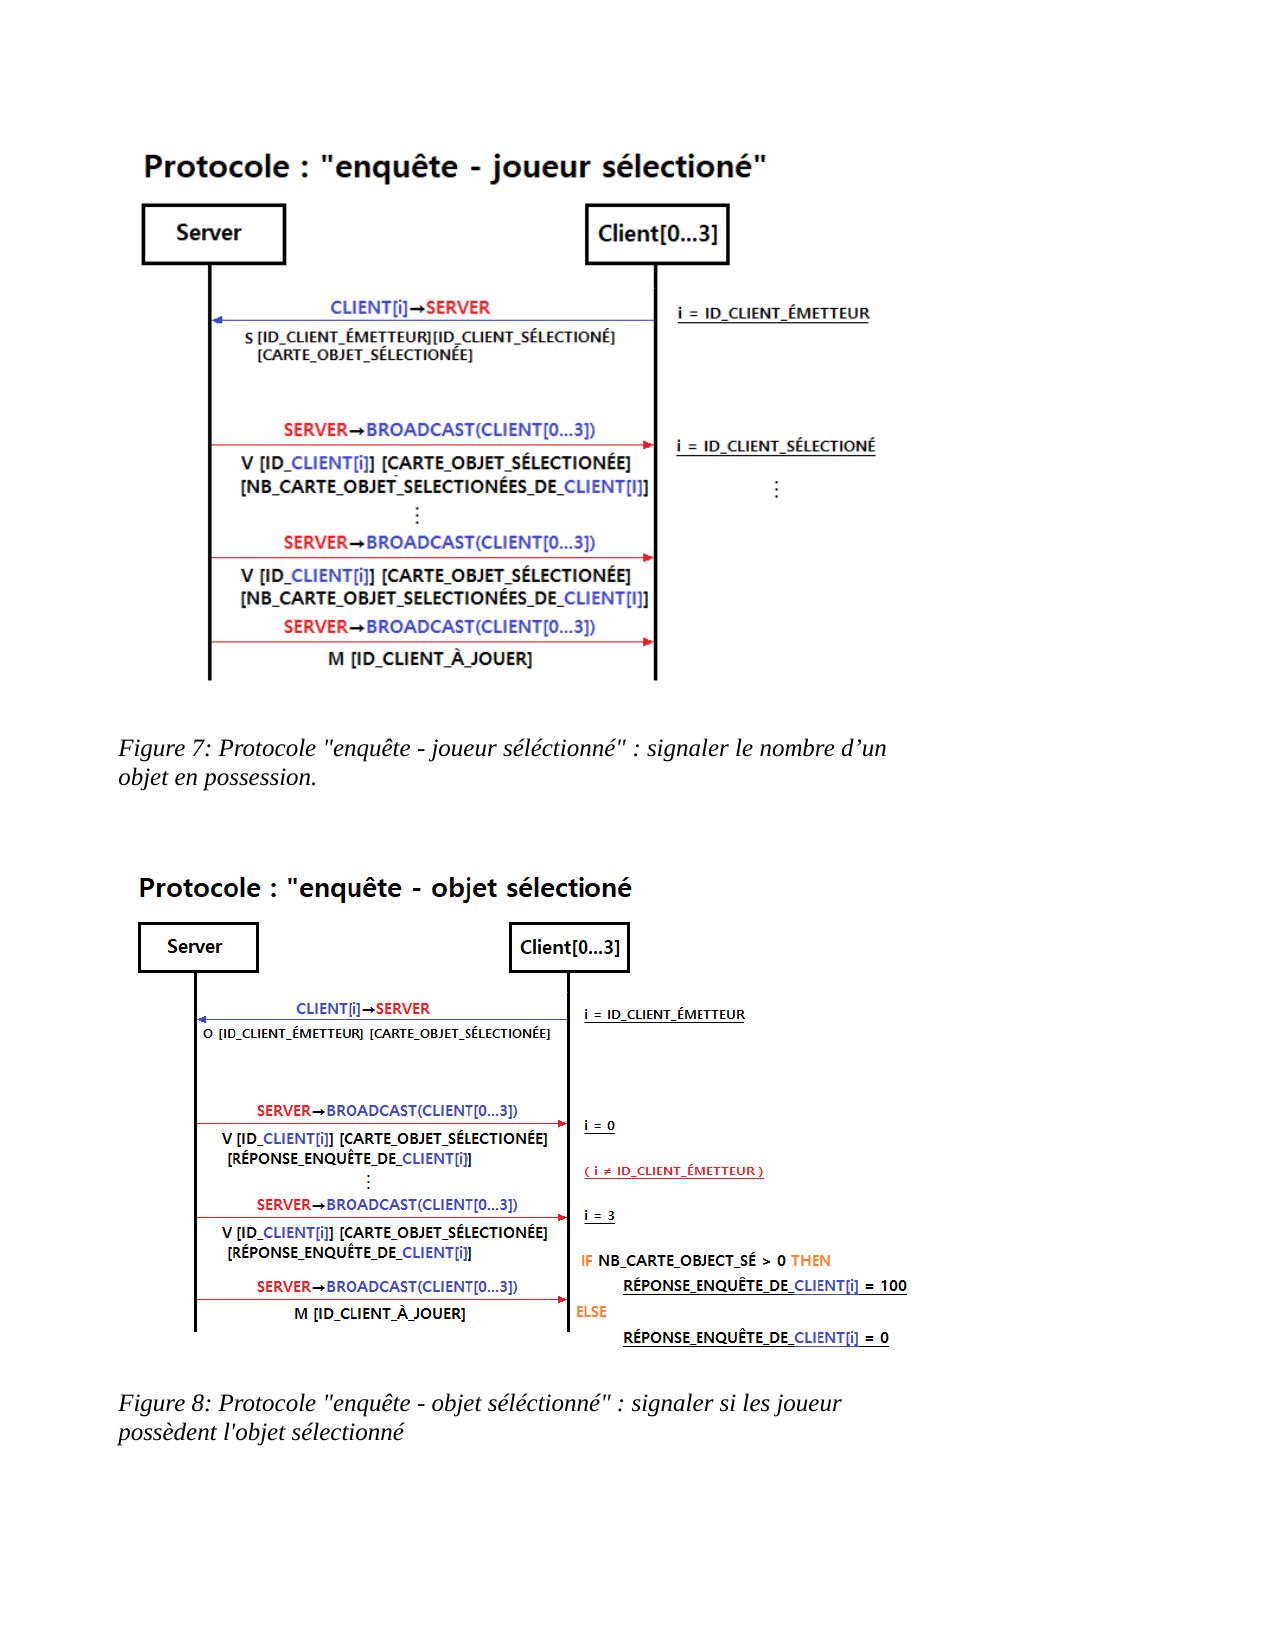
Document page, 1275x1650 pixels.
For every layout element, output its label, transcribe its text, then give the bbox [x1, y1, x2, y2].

picture [118, 130, 929, 728]
picture [118, 854, 935, 1383]
text Figure 8: Protocole "enquête - objet séléctionné" : signaler si les joueur possèdent l'objet sélectionné [118, 1383, 934, 1446]
text Figure 7: Protocole "enquête - joueur séléctionné" : signaler le nombre d’un objet en possession. [118, 728, 928, 790]
